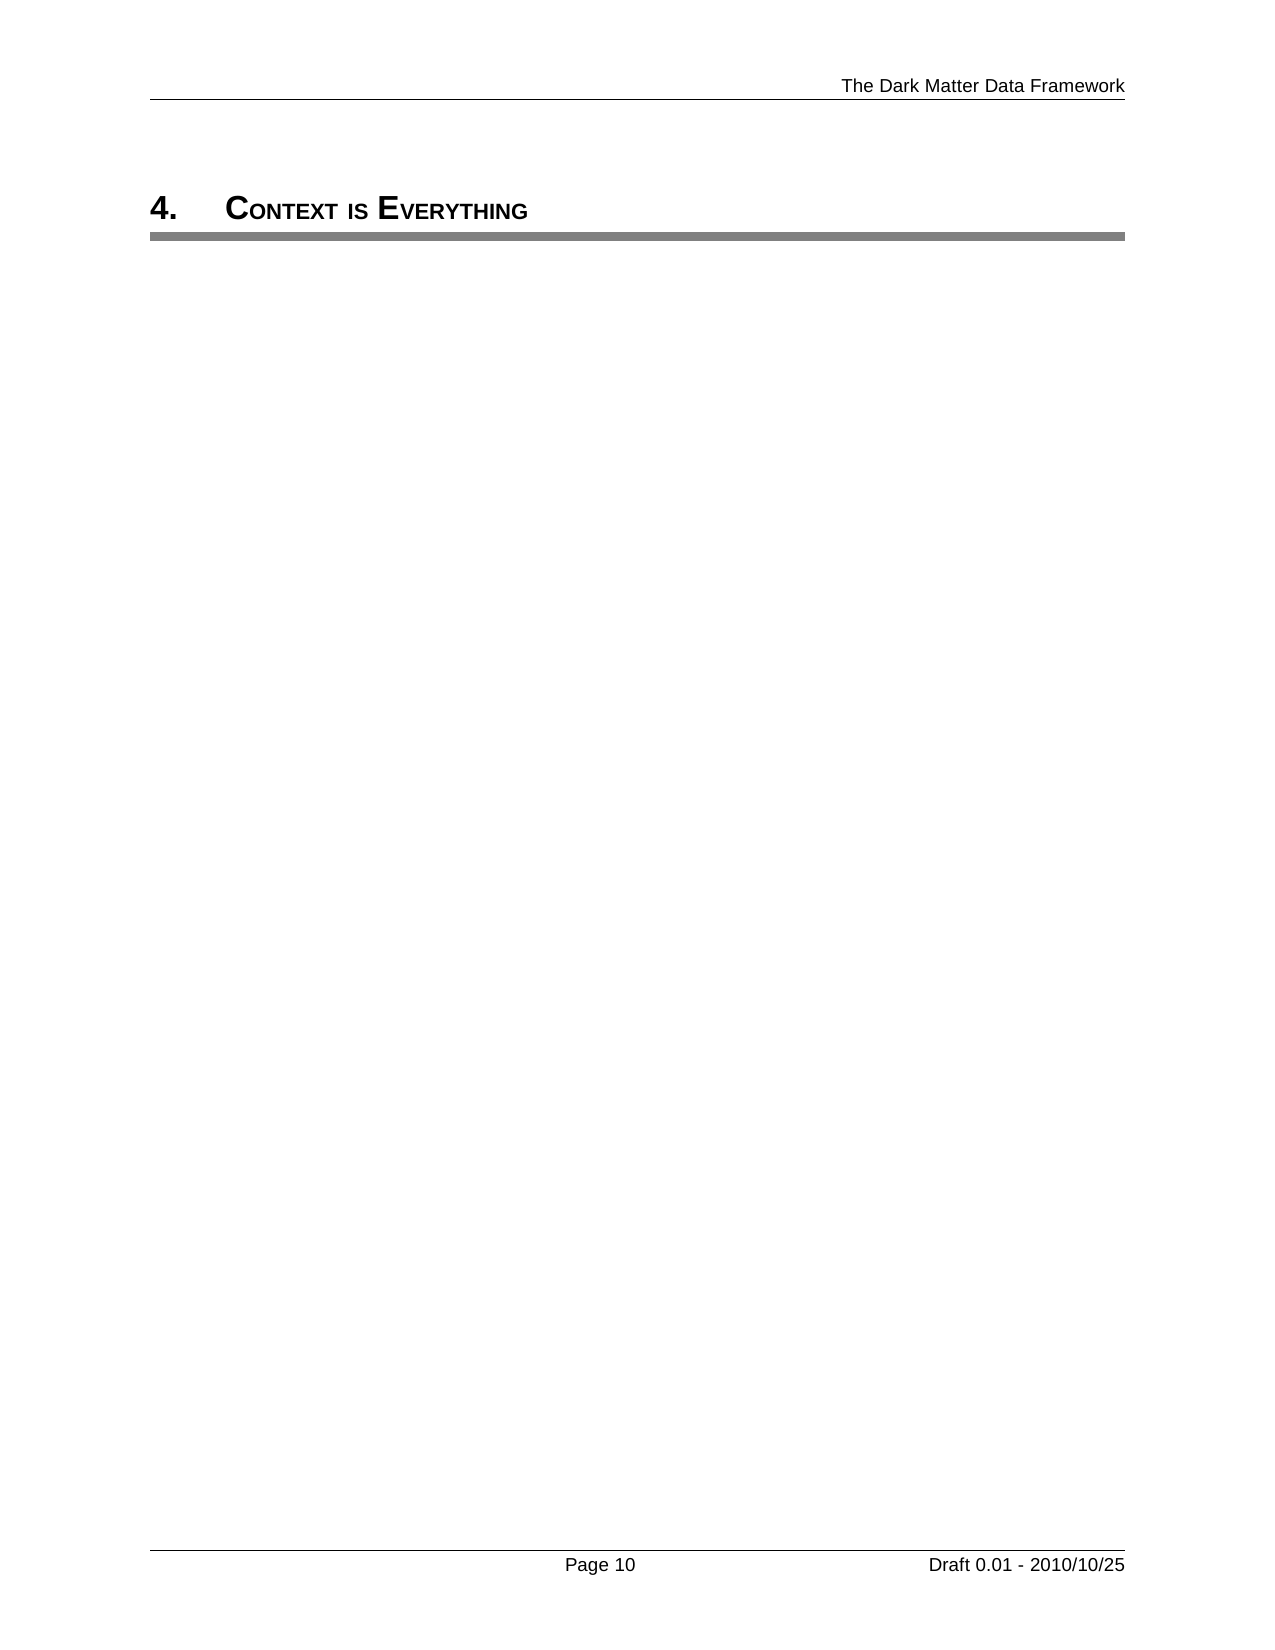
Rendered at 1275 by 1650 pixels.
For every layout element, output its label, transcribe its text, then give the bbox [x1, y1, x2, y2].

subtitle Context is Everything [150, 187, 1125, 232]
